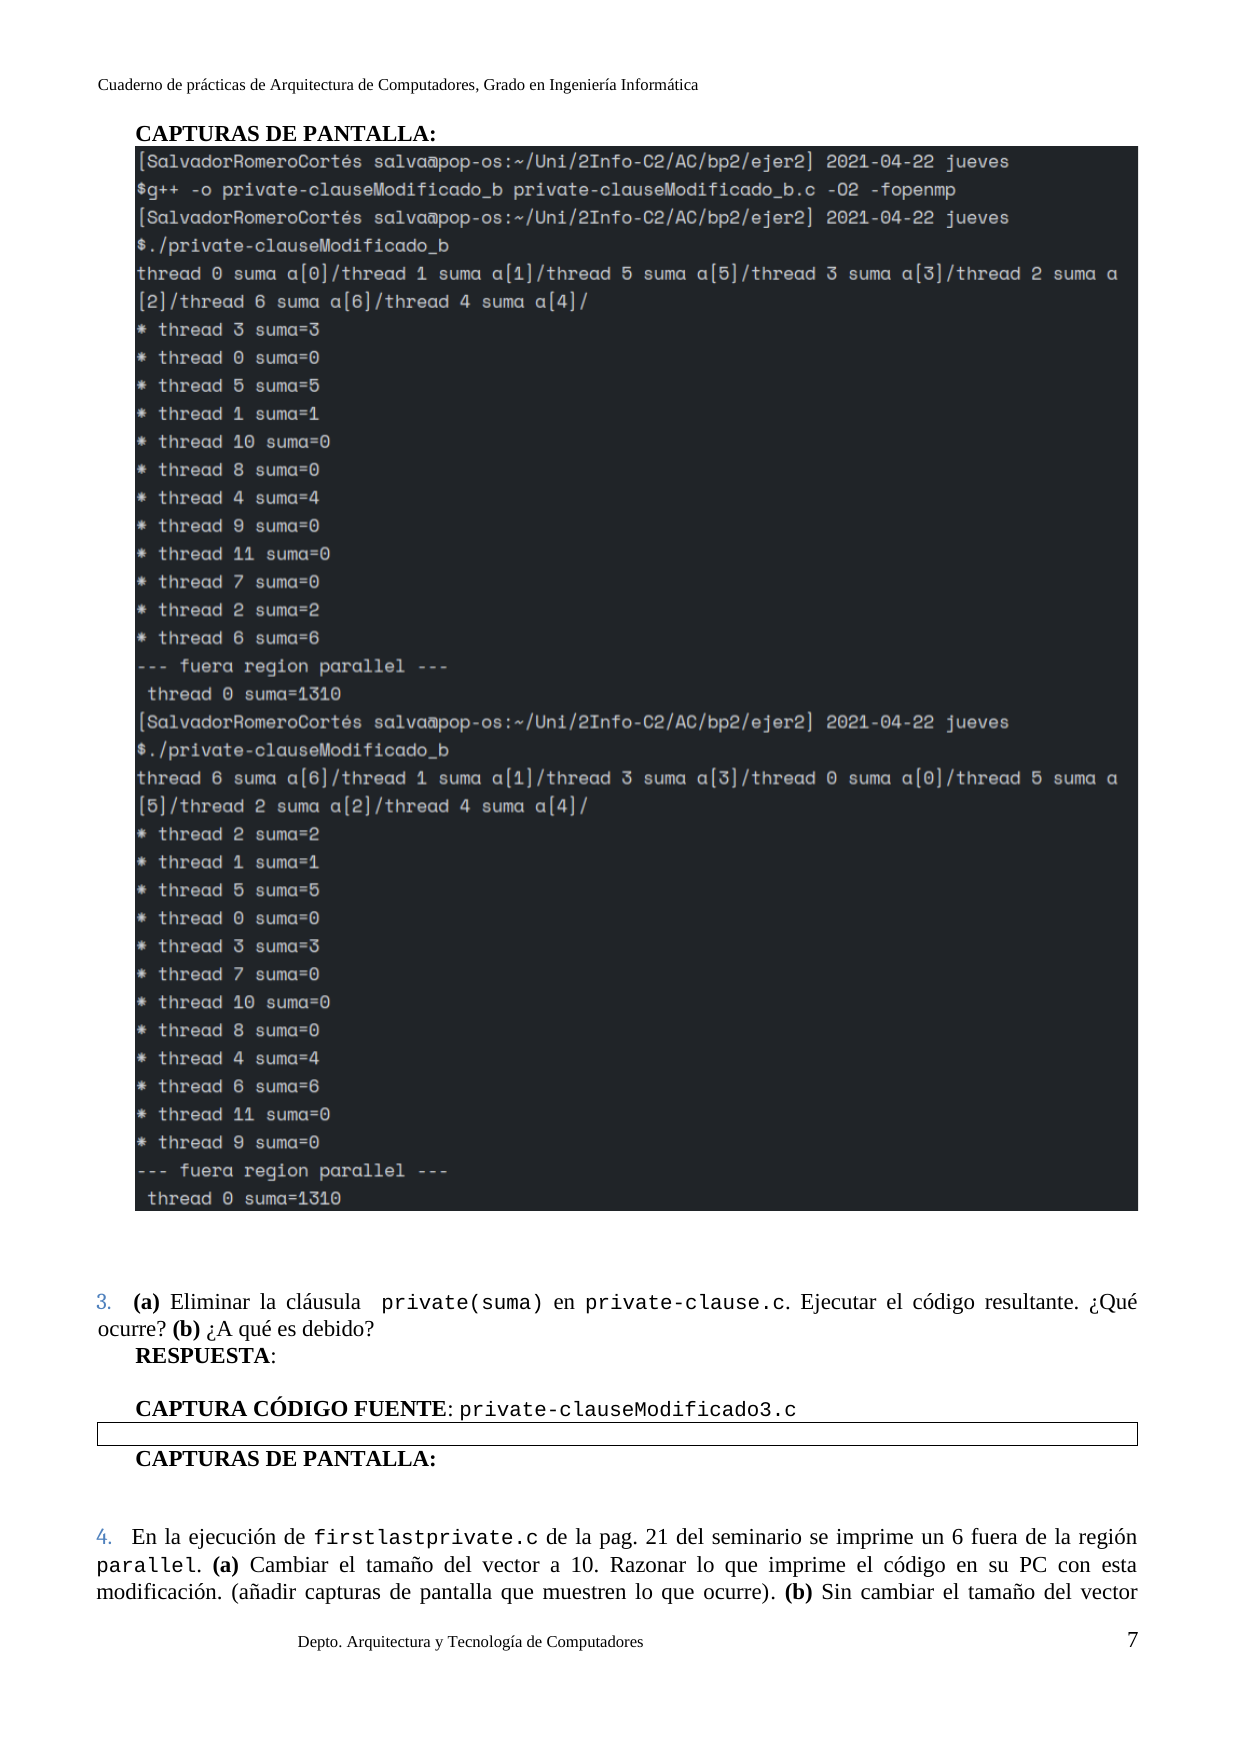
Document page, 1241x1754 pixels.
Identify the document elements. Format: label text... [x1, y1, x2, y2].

text RESPUESTA: [135, 1342, 1138, 1368]
table_header [98, 1423, 1137, 1444]
text CAPTURAS DE PANTALLA: [135, 121, 1138, 146]
list En la ejecución de firstlastprivate.c de la pag. 21 del seminario se imprime un 6 fuera de la región parallel. (a) Cambiar el tamaño del vector a 10. Razonar lo que imprime el código en su PC con esta modificación. (añadir capturas de pantalla que muestren lo que ocurre). (b) Sin cambiar el tamaño del vector [96, 1523, 1138, 1605]
text CAPTURAS DE PANTALLA: [135, 1446, 1138, 1472]
list (a) Eliminar la cláusula private(suma) en private-clause.c. Ejecutar el código resultante. ¿Qué ocurre? (b) ¿A qué es debido? [96, 1288, 1138, 1342]
picture [135, 146, 1139, 1211]
text CAPTURA CÓDIGO FUENTE: private-clauseModificado3.c [135, 1394, 1138, 1422]
